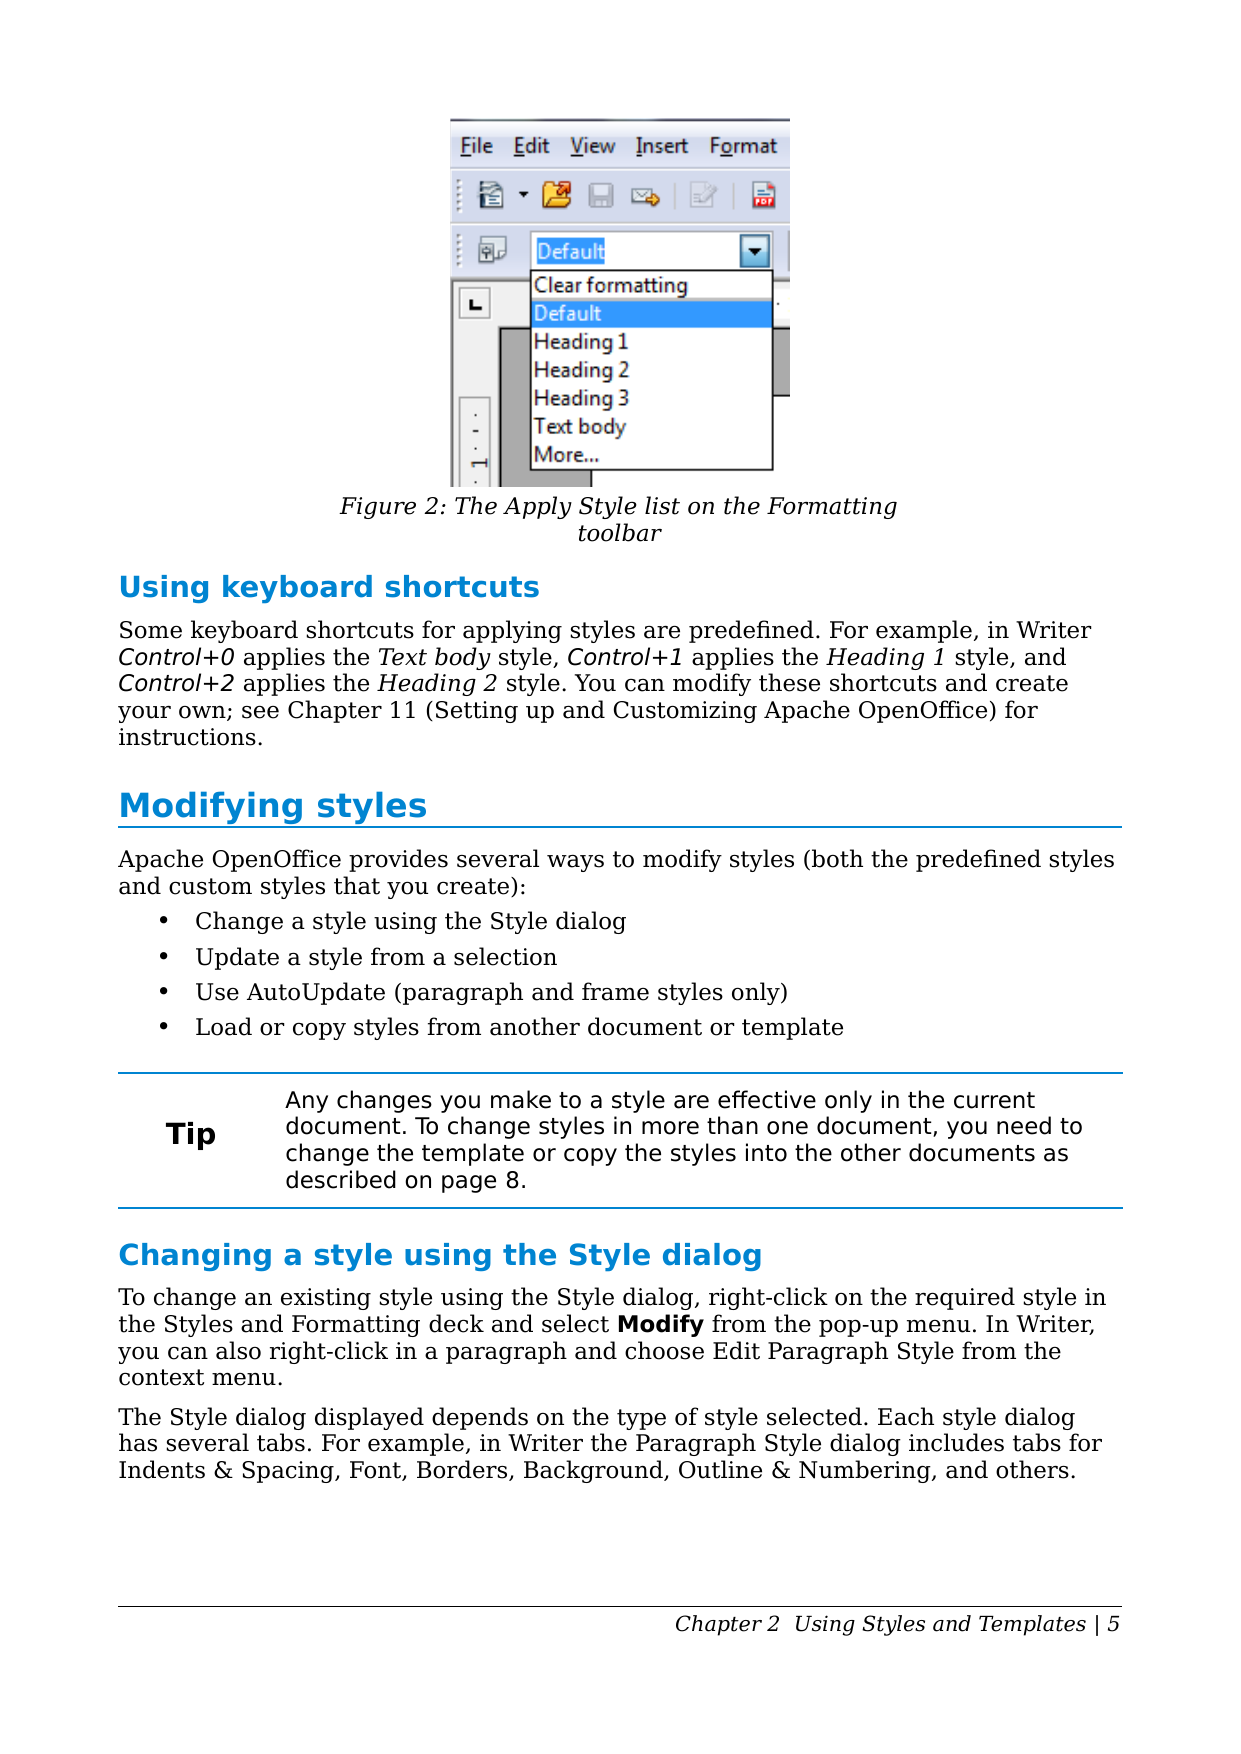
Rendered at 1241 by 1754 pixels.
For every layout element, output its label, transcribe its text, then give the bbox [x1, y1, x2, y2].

list Use AutoUpdate (paragraph and frame styles only) [156, 977, 1122, 1006]
text To change an existing style using the Style dialog, right-click on the required style in the Styles and Formatting deck and select Modify from the pop-up menu. In Writer, you can also right-click in a paragraph and choose Edit Paragraph Style from the context menu. [118, 1284, 1122, 1391]
text Some keyboard shortcuts for applying styles are predefined. For example, in Writer Control+0 applies the Text body style, Control+1 applies the Heading 1 style, and Control+2 applies the Heading 2 style. You can modify these shortcuts and create your own; see Chapter 11 (Setting up and Customizing Apache OpenOffice) for instructions. [118, 617, 1122, 751]
subtitle Using keyboard shortcuts [118, 571, 1122, 605]
list Update a style from a selection [156, 942, 1122, 971]
list Apache OpenOffice provides several ways to modify styles (both the predefined styles and custom styles that you create): [118, 846, 1122, 900]
subtitle Modifying styles [118, 787, 1122, 826]
table_header Any changes you make to a style are effective only in the current document. To change styles in more than one document, you need to change the template or copy the styles into the other documents as described on page 8. [264, 1074, 1122, 1207]
list Change a style using the Style dialog [156, 906, 1122, 935]
list Load or copy styles from another document or template [156, 1012, 1122, 1042]
text Figure 2: The Apply Style list on the Formatting toolbar [330, 493, 910, 547]
table_header Tip [118, 1074, 264, 1207]
subtitle Changing a style using the Style dialog [118, 1238, 1122, 1272]
text The Style dialog displayed depends on the type of style selected. Each style dialog has several tabs. For example, in Writer the Paragraph Style dialog includes tabs for Indents & Spacing, Font, Borders, Background, Outline & Numbering, and others. [118, 1404, 1122, 1484]
picture [450, 118, 790, 487]
